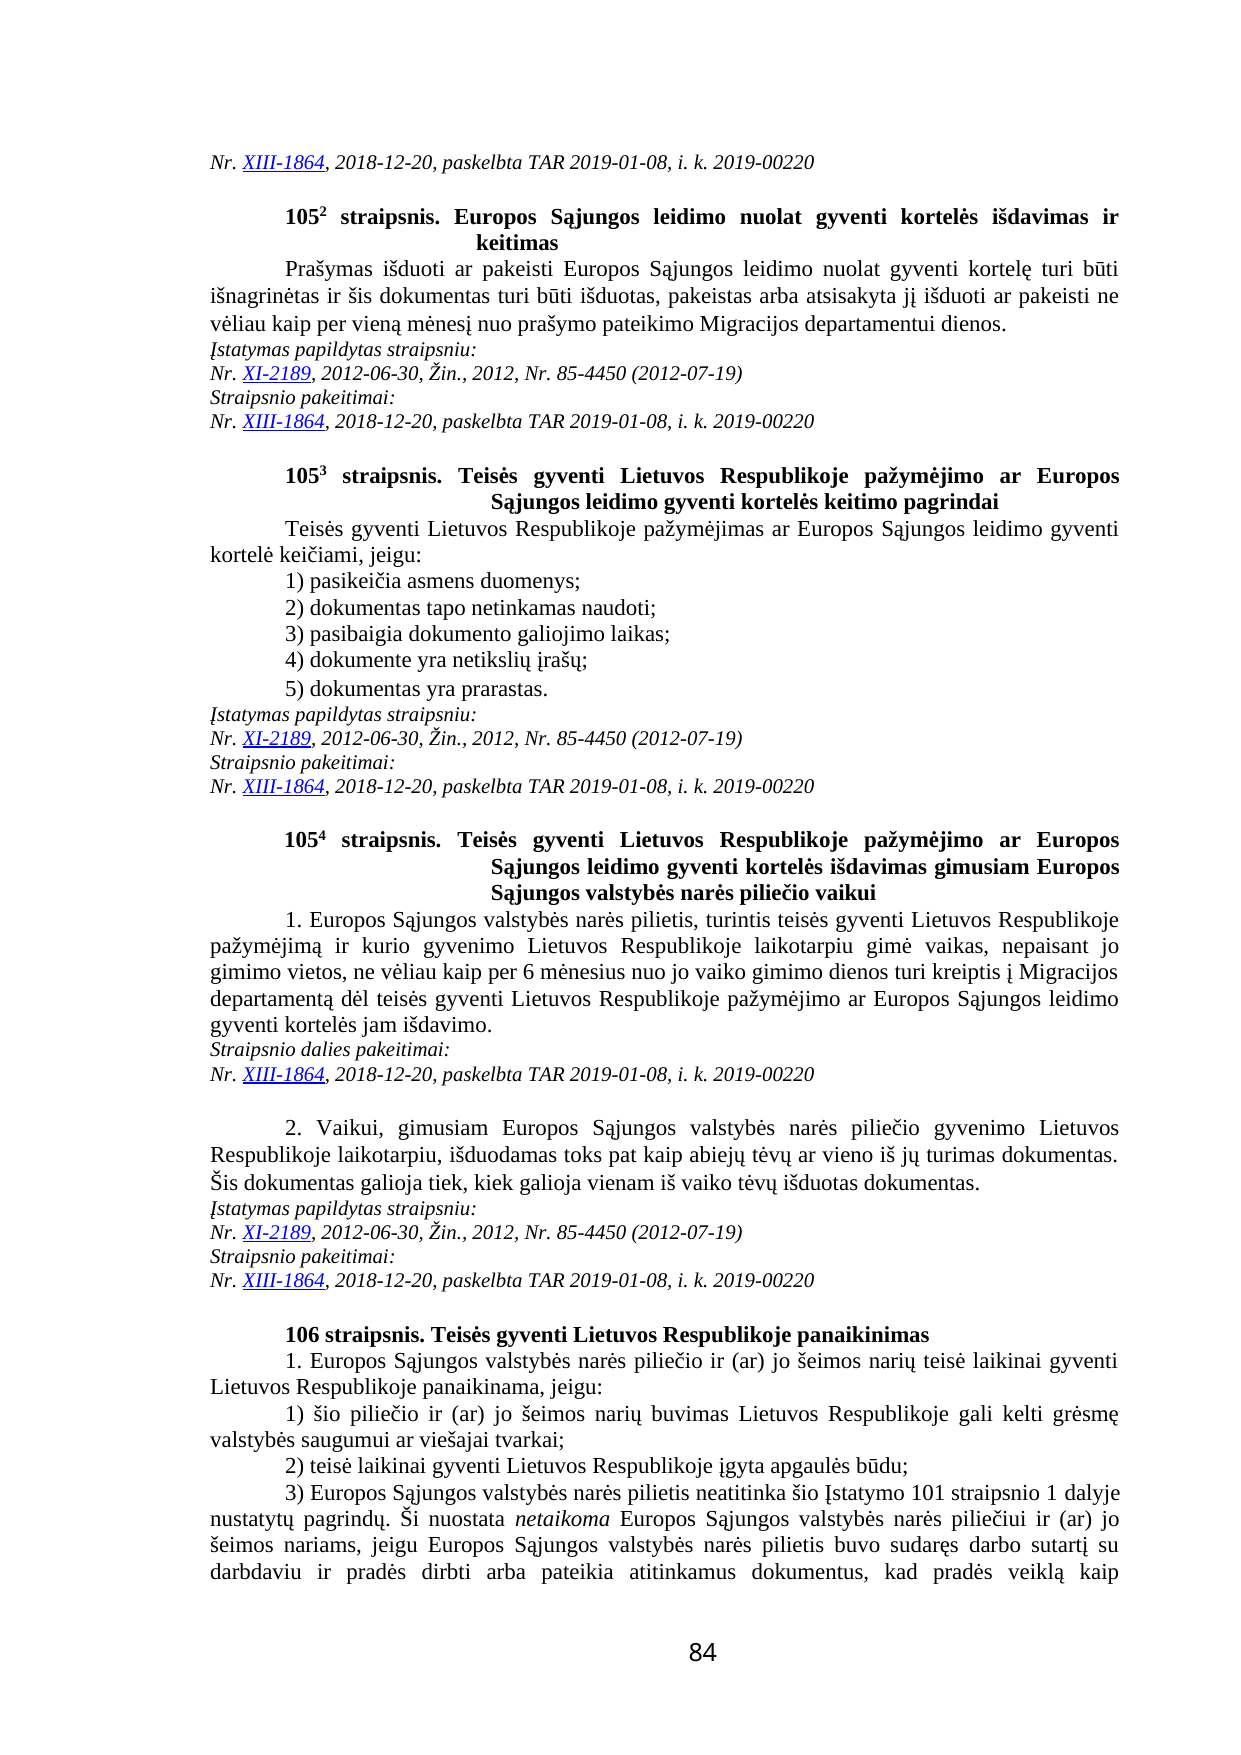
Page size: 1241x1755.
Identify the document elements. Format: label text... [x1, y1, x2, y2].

text Nr. XIII-1864, 2018-12-20, paskelbta TAR 2019-01-08, i. k. 2019-00220 [210, 1268, 1120, 1292]
text 1. Europos Sąjungos valstybės narės piliečio ir (ar) jo šeimos narių teisė laikinai gyventi Lietuvos Respublikoje panaikinama, jeigu: [210, 1347, 1120, 1400]
text Nr. XI-2189, 2012-06-30, Žin., 2012, Nr. 85-4450 (2012-07-19) [210, 1220, 1120, 1244]
text Nr. XIII-1864, 2018-12-20, paskelbta TAR 2019-01-08, i. k. 2019-00220 [210, 150, 1120, 174]
text 3) Europos Sąjungos valstybės narės pilietis neatitinka šio Įstatymo 101 straipsnio 1 dalyje nustatytų pagrindų. Ši nuostata netaikoma Europos Sąjungos valstybės narės piliečiui ir (ar) jo šeimos nariams, jeigu Europos Sąjungos valstybės narės pilietis buvo sudaręs darbo sutartį su darbdaviu ir pradės dirbti arba pateikia atitinkamus dokumentus, kad pradės veiklą kaip [210, 1479, 1120, 1584]
text Nr. XI-2189, 2012-06-30, Žin., 2012, Nr. 85-4450 (2012-07-19) [210, 726, 1120, 750]
text 1. Europos Sąjungos valstybės narės pilietis, turintis teisės gyventi Lietuvos Respublikoje pažymėjimą ir kurio gyvenimo Lietuvos Respublikoje laikotarpiu gimė vaikas, nepaisant jo gimimo vietos, ne vėliau kaip per 6 mėnesius nuo jo vaiko gimimo dienos turi kreiptis į Migracijos departamentą dėl teisės gyventi Lietuvos Respublikoje pažymėjimo ar Europos Sąjungos leidimo gyventi kortelės jam išdavimo. [210, 906, 1120, 1037]
text 2. Vaikui, gimusiam Europos Sąjungos valstybės narės piliečio gyvenimo Lietuvos Respublikoje laikotarpiu, išduodamas toks pat kaip abiejų tėvų ar vieno iš jų turimas dokumentas. Šis dokumentas galioja tiek, kiek galioja vienam iš vaiko tėvų išduotas dokumentas. [210, 1114, 1120, 1196]
text 2) dokumentas tapo netinkamas naudoti; [210, 594, 1120, 620]
text Straipsnio dalies pakeitimai: [210, 1037, 1120, 1061]
text Nr. XI-2189, 2012-06-30, Žin., 2012, Nr. 85-4450 (2012-07-19) [210, 361, 1120, 385]
text Nr. XIII-1864, 2018-12-20, paskelbta TAR 2019-01-08, i. k. 2019-00220 [210, 774, 1120, 798]
text Įstatymas papildytas straipsniu: [210, 337, 1120, 361]
text 4) dokumente yra netikslių įrašų; [210, 646, 1120, 673]
text Straipsnio pakeitimai: [210, 385, 1120, 409]
text 3) pasibaigia dokumento galiojimo laikas; [210, 620, 1120, 646]
text 5) dokumentas yra prarastas. [210, 673, 1120, 702]
text Nr. XIII-1864, 2018-12-20, paskelbta TAR 2019-01-08, i. k. 2019-00220 [210, 1061, 1120, 1086]
text Įstatymas papildytas straipsniu: [210, 702, 1120, 726]
text Prašymas išduoti ar pakeisti Europos Sąjungos leidimo nuolat gyventi kortelę turi būti išnagrinėtas ir šis dokumentas turi būti išduotas, pakeistas arba atsisakyta jį išduoti ar pakeisti ne vėliau kaip per vieną mėnesį nuo prašymo pateikimo Migracijos departamentui dienos. [210, 256, 1120, 337]
text 1053 straipsnis. Teisės gyventi Lietuvos Respublikoje pažymėjimo ar Europos Sąjungos leidimo gyventi kortelės keitimo pagrindai [285, 462, 1120, 515]
text Straipsnio pakeitimai: [210, 750, 1120, 774]
text Teisės gyventi Lietuvos Respublikoje pažymėjimas ar Europos Sąjungos leidimo gyventi kortelė keičiami, jeigu: [210, 515, 1120, 567]
text 1052 straipsnis. Europos Sąjungos leidimo nuolat gyventi kortelės išdavimas ir keitimas [285, 203, 1120, 256]
text Nr. XIII-1864, 2018-12-20, paskelbta TAR 2019-01-08, i. k. 2019-00220 [210, 409, 1120, 433]
text 1) šio piliečio ir (ar) jo šeimos narių buvimas Lietuvos Respublikoje gali kelti grėsmę valstybės saugumui ar viešajai tvarkai; [210, 1400, 1120, 1452]
text Straipsnio pakeitimai: [210, 1244, 1120, 1268]
text Įstatymas papildytas straipsniu: [210, 1196, 1120, 1220]
text 2) teisė laikinai gyventi Lietuvos Respublikoje įgyta apgaulės būdu; [210, 1452, 1120, 1479]
text 1054 straipsnis. Teisės gyventi Lietuvos Respublikoje pažymėjimo ar Europos Sąjungos leidimo gyventi kortelės išdavimas gimusiam Europos Sąjungos valstybės narės piliečio vaikui [284, 827, 1120, 906]
text 1) pasikeičia asmens duomenys; [210, 567, 1120, 594]
text 106 straipsnis. Teisės gyventi Lietuvos Respublikoje panaikinimas [210, 1321, 1120, 1347]
